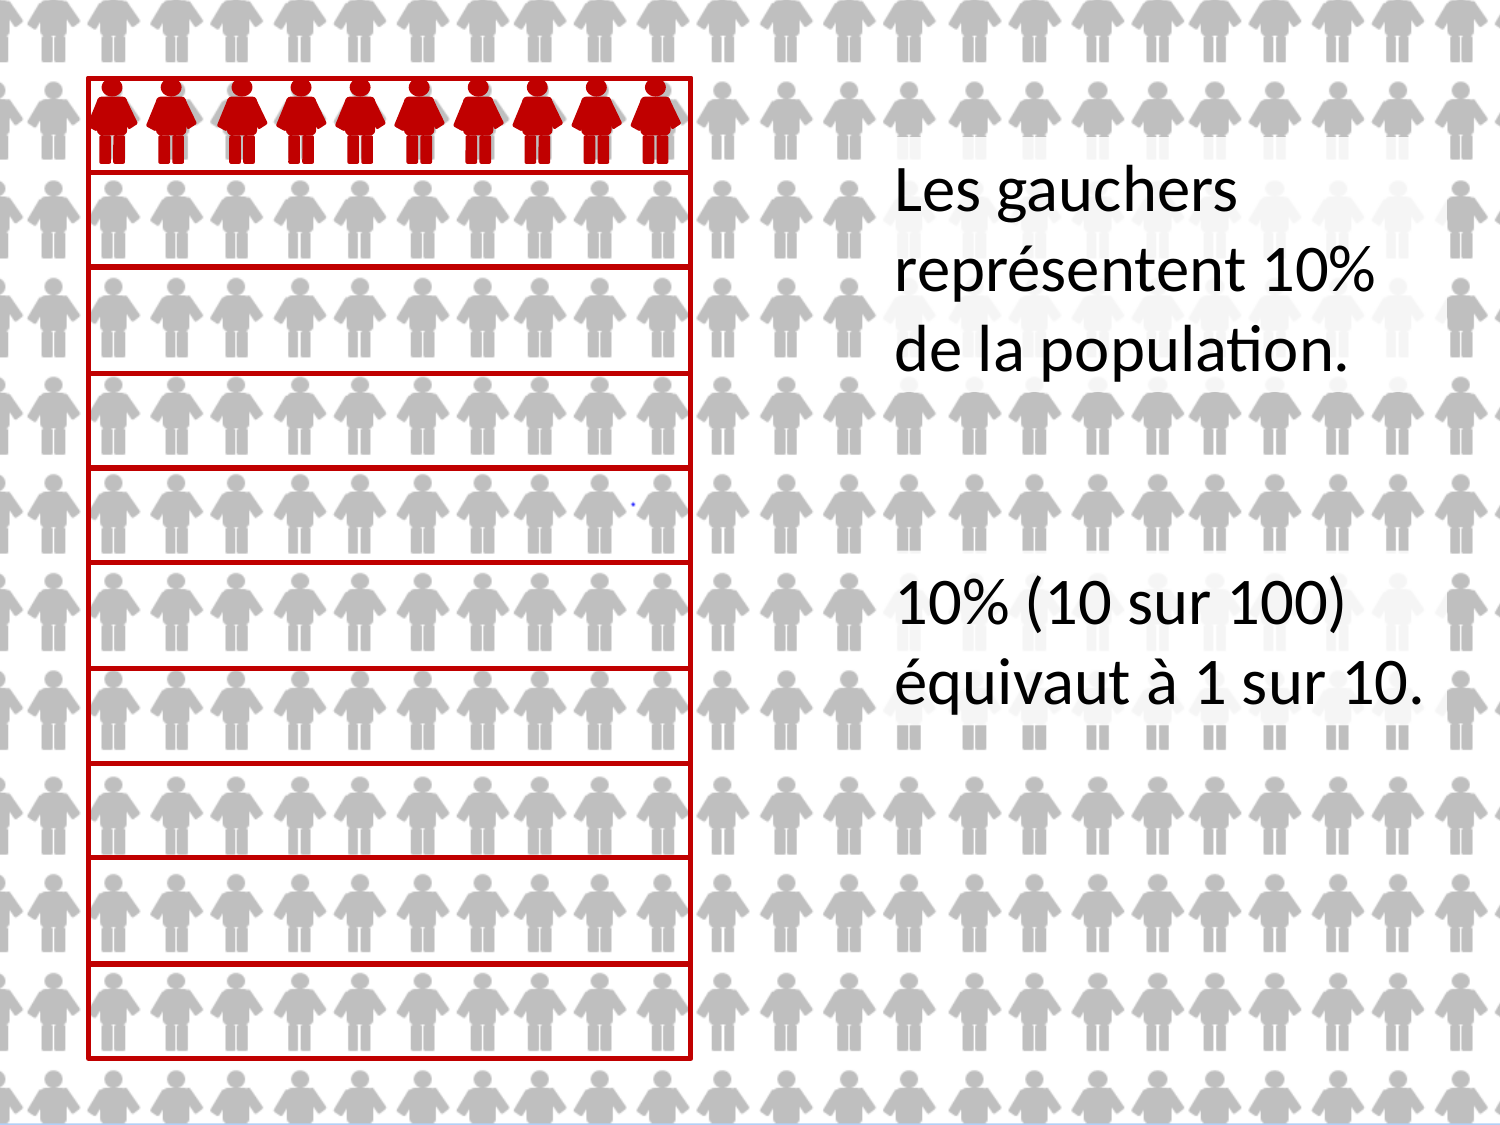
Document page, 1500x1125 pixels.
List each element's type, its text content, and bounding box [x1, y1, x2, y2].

text_box [512, 81, 563, 164]
text_box [571, 81, 622, 164]
text_box [335, 81, 386, 164]
picture [0, 0, 1500, 1125]
text_box 10% (10 sur 100) équivaut à 1 sur 10. [879, 550, 1447, 726]
text_box [91, 81, 138, 164]
text_box [146, 81, 197, 164]
text_box Les gauchers représentent 10% de la population. [879, 137, 1447, 392]
text_box [630, 81, 681, 164]
text_box [453, 81, 504, 164]
text_box [276, 81, 327, 164]
text_box [394, 81, 445, 164]
text_box [217, 81, 268, 164]
